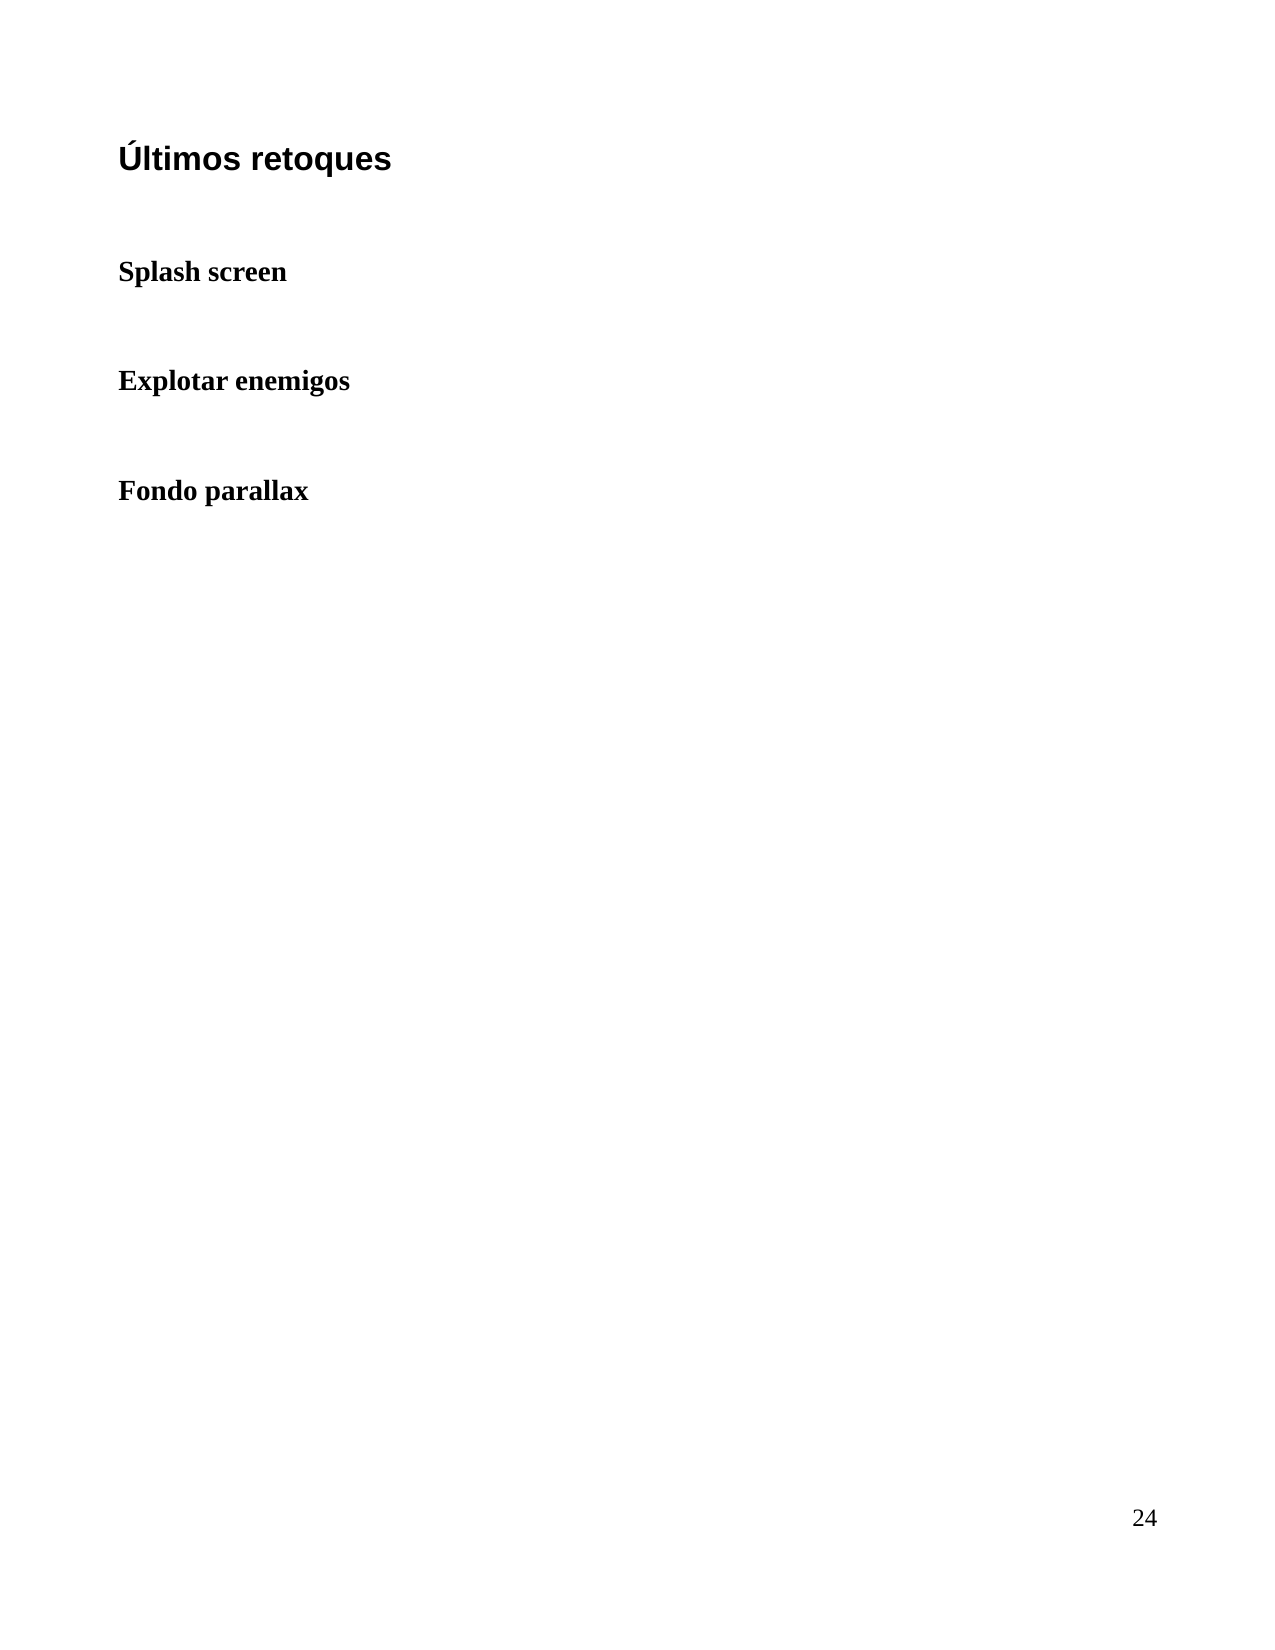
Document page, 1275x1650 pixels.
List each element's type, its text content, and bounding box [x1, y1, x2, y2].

subtitle Últimos retoques [118, 139, 1157, 178]
subtitle Splash screen [118, 254, 1157, 287]
subtitle Fondo parallax [118, 473, 1157, 507]
subtitle Explotar enemigos [118, 363, 1157, 397]
